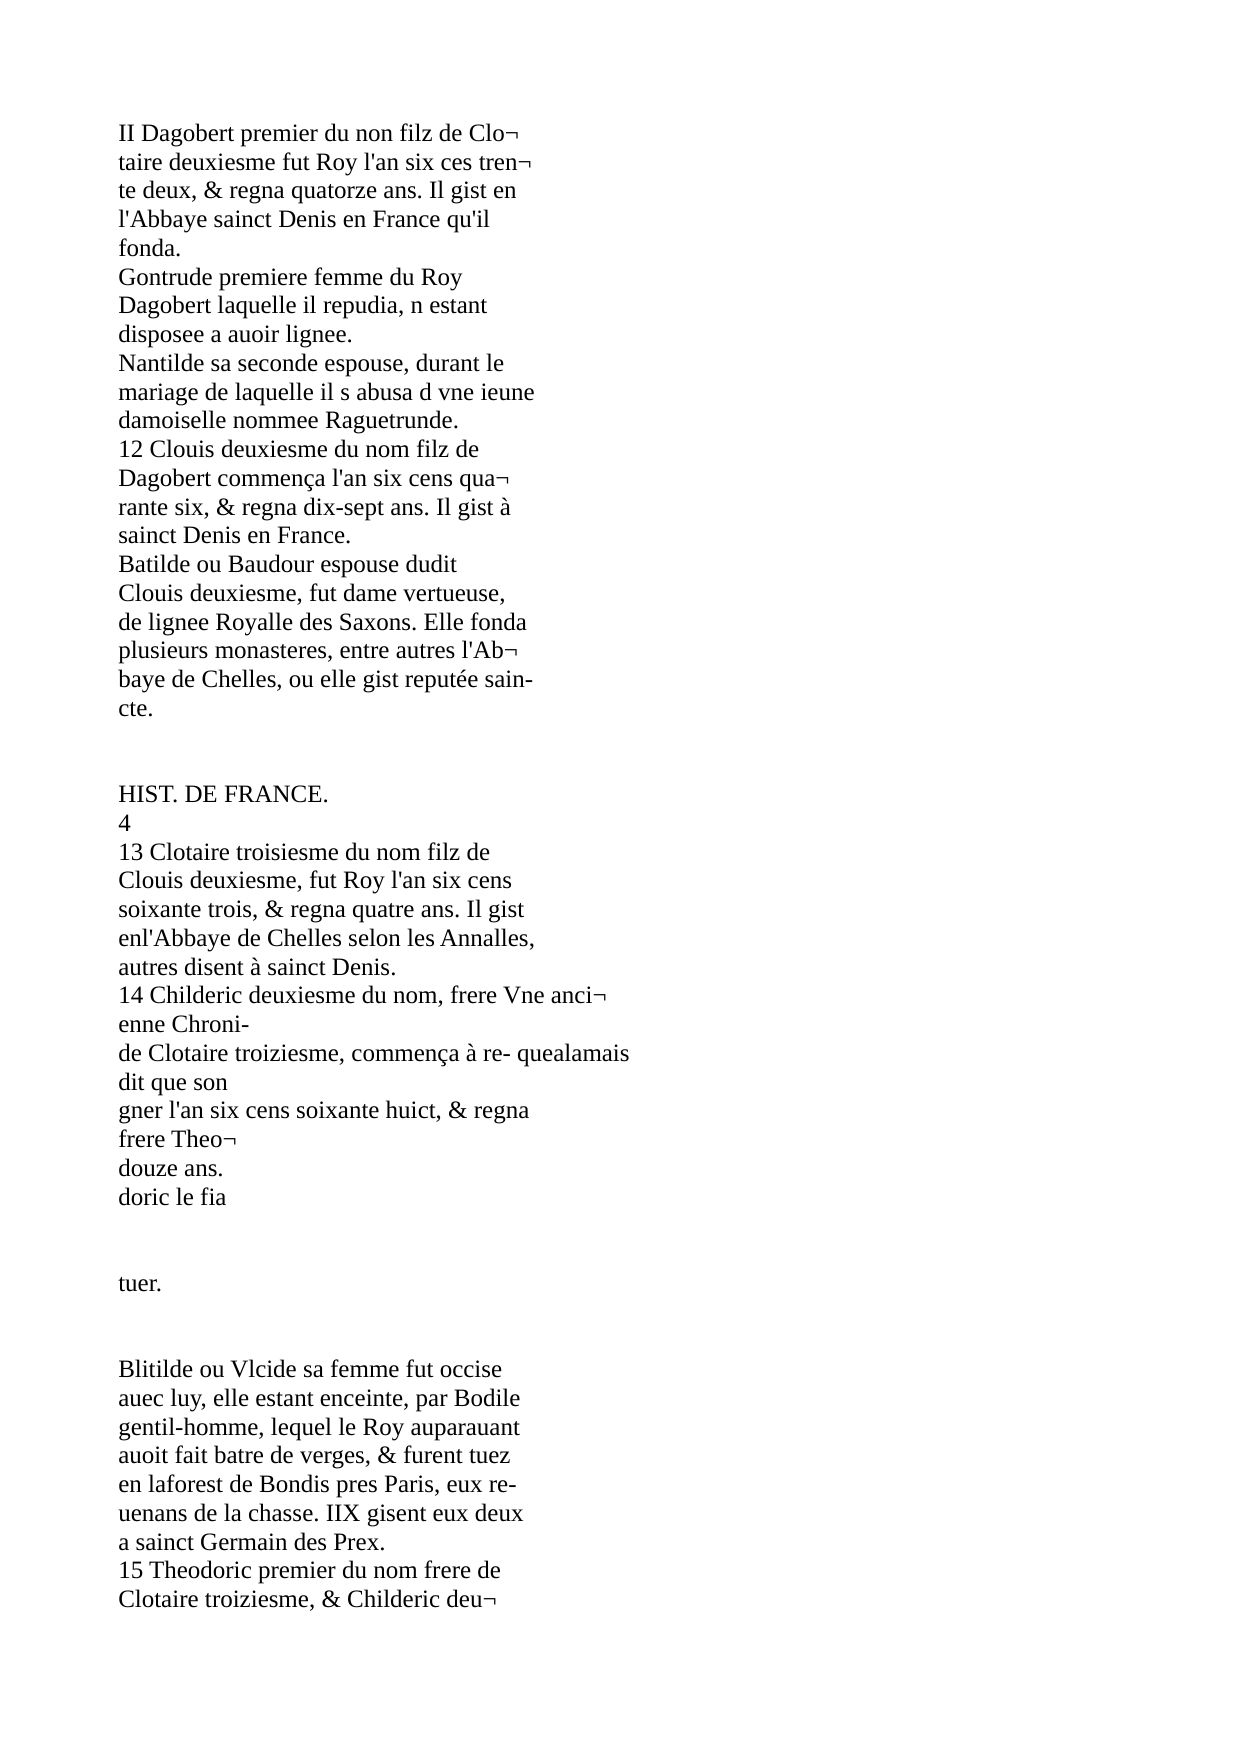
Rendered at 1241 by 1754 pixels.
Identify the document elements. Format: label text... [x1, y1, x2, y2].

text en laforest de Bondis pres Paris, eux re- [118, 1469, 1122, 1498]
text sainct Denis en France. [118, 521, 1122, 549]
text Nantilde sa seconde espouse, durant le [118, 348, 1122, 377]
text dit que son [118, 1067, 1122, 1096]
text taire deuxiesme fut Roy l'an six ces tren¬ [118, 147, 1122, 176]
text Dagobert laquelle il repudia, n estant [118, 291, 1122, 319]
text frere Theo¬ [118, 1124, 1122, 1153]
text auoit fait batre de verges, & furent tuez [118, 1441, 1122, 1469]
text de Clotaire troiziesme, commença à re- quealamais [118, 1038, 1122, 1067]
text Clouis deuxiesme, fut dame vertueuse, [118, 578, 1122, 607]
text plusieurs monasteres, entre autres l'Ab¬ [118, 636, 1122, 664]
text II Dagobert premier du non filz de Clo¬ [118, 118, 1122, 147]
text douze ans. [118, 1153, 1122, 1182]
text enne Chroni- [118, 1009, 1122, 1038]
text 15 Theodoric premier du nom frere de [118, 1556, 1122, 1584]
text 4 [118, 808, 1122, 837]
text cte. [118, 693, 1122, 722]
text rante six, & regna dix-sept ans. Il gist à [118, 492, 1122, 521]
text uenans de la chasse. IIX gisent eux deux [118, 1498, 1122, 1527]
text te deux, & regna quatorze ans. Il gist en [118, 176, 1122, 204]
text HIST. DE FRANCE. [118, 779, 1122, 808]
text l'Abbaye sainct Denis en France qu'il [118, 204, 1122, 233]
text 12 Clouis deuxiesme du nom filz de [118, 434, 1122, 463]
text a sainct Germain des Prex. [118, 1527, 1122, 1556]
text tuer. [118, 1268, 1122, 1297]
text doric le fia [118, 1182, 1122, 1211]
text Clouis deuxiesme, fut Roy l'an six cens [118, 866, 1122, 894]
text baye de Chelles, ou elle gist reputée sain- [118, 664, 1122, 693]
text 14 Childeric deuxiesme du nom, frere Vne anci¬ [118, 981, 1122, 1009]
text gentil-homme, lequel le Roy auparauant [118, 1412, 1122, 1441]
text mariage de laquelle il s abusa d vne ieune [118, 377, 1122, 406]
text enl'Abbaye de Chelles selon les Annalles, [118, 923, 1122, 952]
text Dagobert commença l'an six cens qua¬ [118, 463, 1122, 492]
text disposee a auoir lignee. [118, 319, 1122, 348]
text gner l'an six cens soixante huict, & regna [118, 1096, 1122, 1124]
text Gontrude premiere femme du Roy [118, 262, 1122, 291]
text Blitilde ou Vlcide sa femme fut occise [118, 1354, 1122, 1383]
text auec luy, elle estant enceinte, par Bodile [118, 1383, 1122, 1412]
text 13 Clotaire troisiesme du nom filz de [118, 837, 1122, 866]
text soixante trois, & regna quatre ans. Il gist [118, 894, 1122, 923]
text Batilde ou Baudour espouse dudit [118, 549, 1122, 578]
text autres disent à sainct Denis. [118, 952, 1122, 981]
text Clotaire troiziesme, & Childeric deu¬ [118, 1584, 1122, 1613]
text de lignee Royalle des Saxons. Elle fonda [118, 607, 1122, 636]
text fonda. [118, 233, 1122, 262]
text damoiselle nommee Raguetrunde. [118, 406, 1122, 434]
